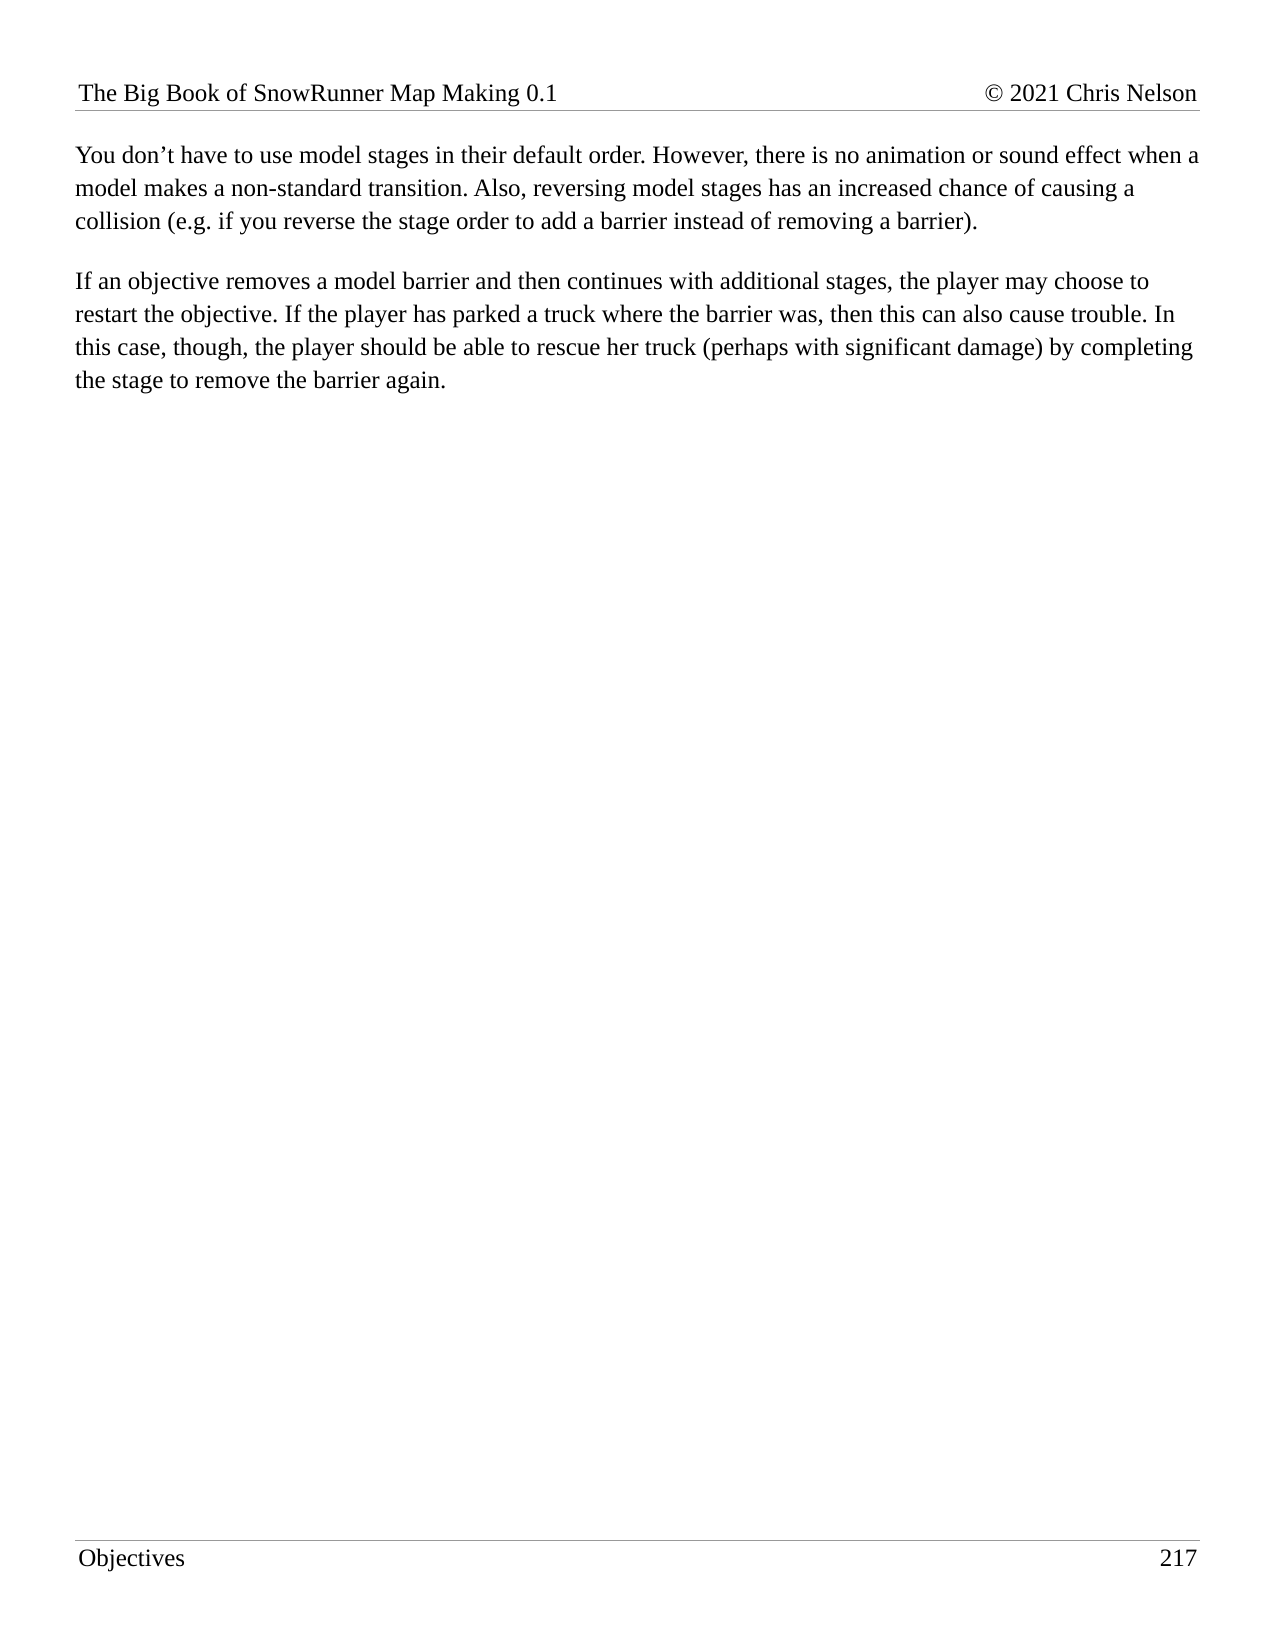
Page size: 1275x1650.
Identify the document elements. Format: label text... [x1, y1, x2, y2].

text You don’t have to use model stages in their default order. However, there is no animation or sound effect when a model makes a non-standard transition. Also, reversing model stages has an increased chance of causing a collision (e.g. if you reverse the stage order to add a barrier instead of removing a barrier). [75, 140, 1200, 235]
text If an objective removes a model barrier and then continues with additional stages, the player may choose to restart the objective. If the player has parked a truck where the barrier was, then this can also cause trouble. In this case, though, the player should be able to rescue her truck (perhaps with significant damage) by completing the stage to remove the barrier again. [75, 266, 1200, 394]
